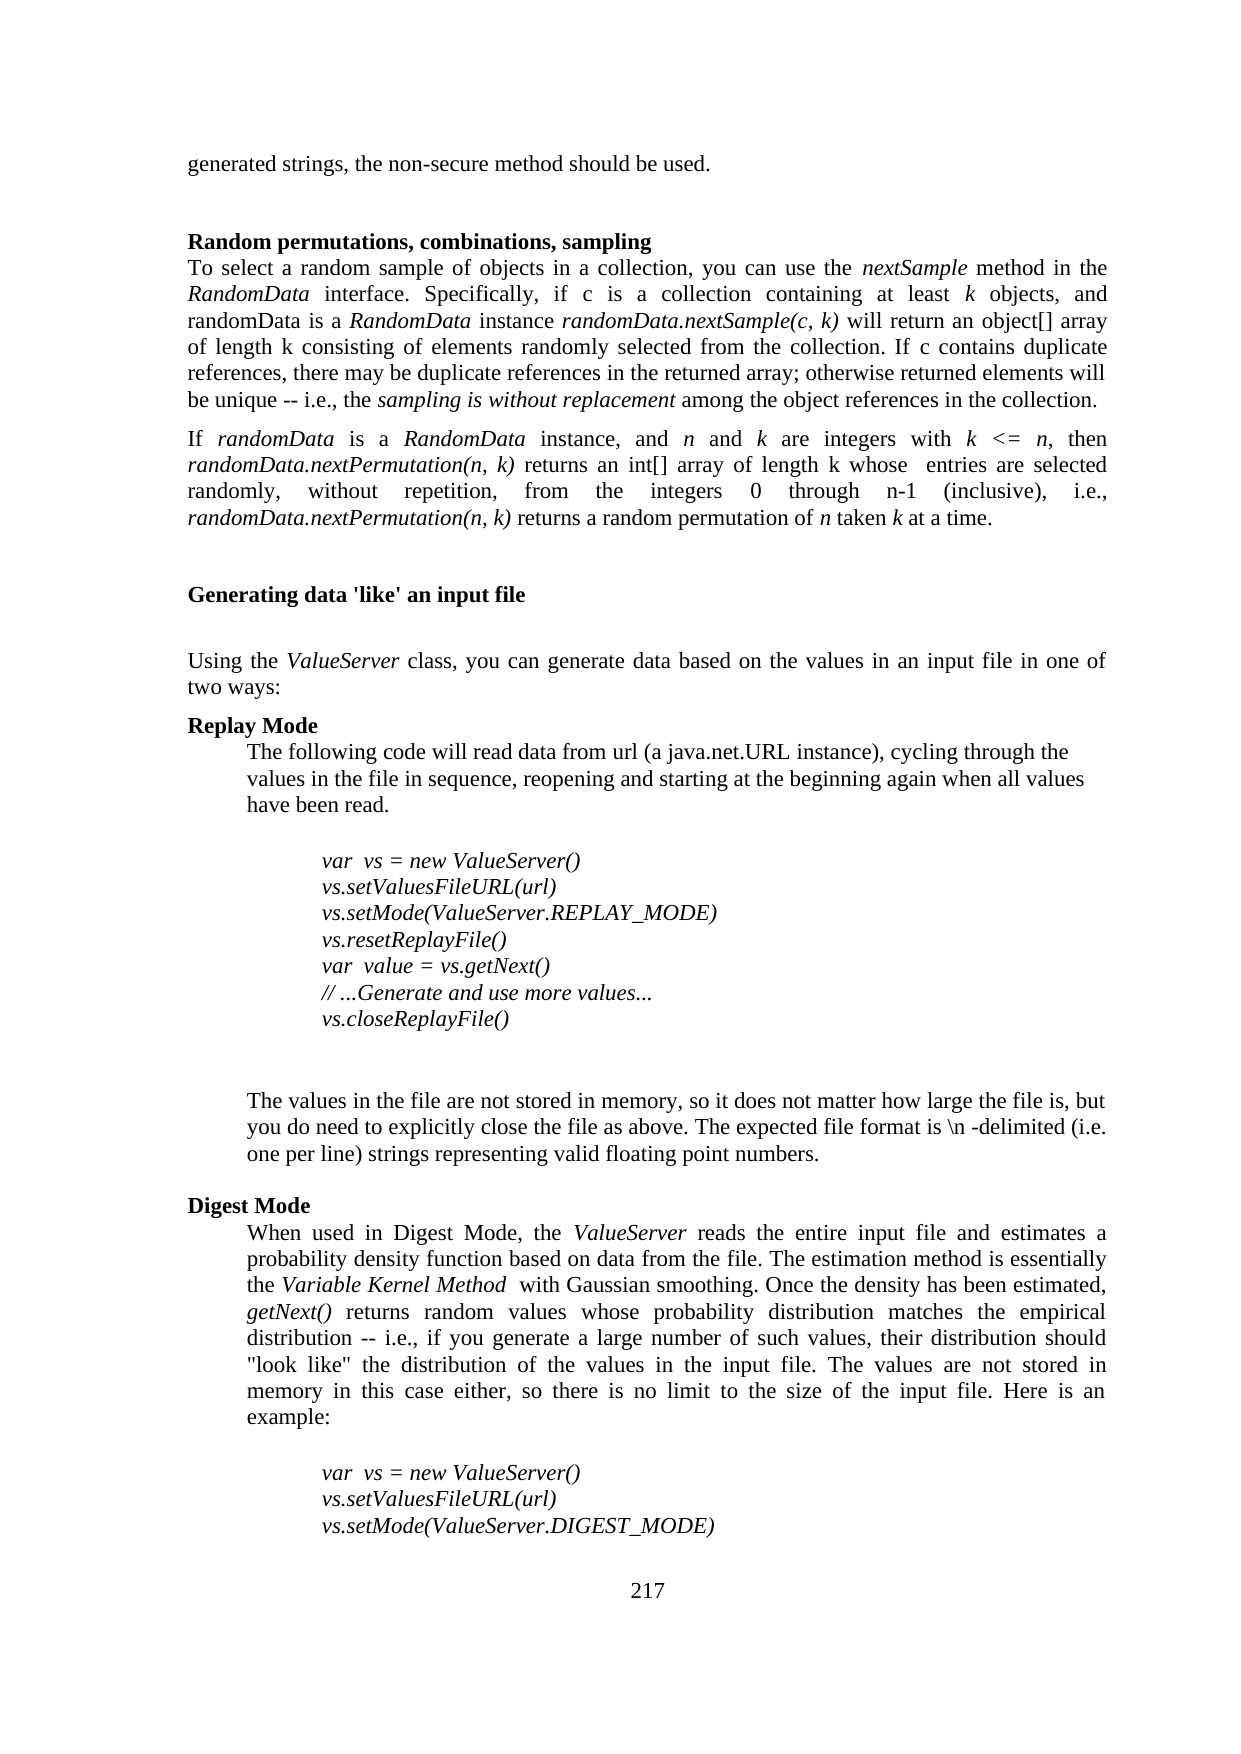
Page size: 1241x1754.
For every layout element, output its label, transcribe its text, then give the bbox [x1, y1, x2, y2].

subtitle Random permutations, combinations, sampling [187, 228, 1108, 254]
text vs.setMode(ValueServer.DIGEST_MODE) [247, 1512, 1108, 1538]
text // ...Generate and use more values... [247, 978, 1108, 1005]
text Using the ValueServer class, you can generate data based on the values in an input file in one of two ways: [187, 647, 1108, 699]
text vs.setValuesFileURL(url) [247, 1486, 1108, 1512]
text If randomData is a RandomData instance, and n and k are integers with k <= n, then randomData.nextPermutation(n, k) returns an int[] array of length k whose entries are selected randomly, without repetition, from the integers 0 through n-1 (inclusive), i.e., randomData.nextPermutation(n, k) returns a random permutation of n taken k at a time. [187, 425, 1108, 530]
text vs.resetReplayFile() [247, 926, 1108, 952]
text vs.closeReplayFile() [247, 1005, 1108, 1031]
text var value = vs.getNext() [247, 952, 1108, 978]
text var vs = new ValueServer() [247, 1459, 1108, 1486]
text generated strings, the non-secure method should be used. [187, 150, 1108, 176]
list When used in Digest Mode, the ValueServer reads the entire input file and estimates a probability density function based on data from the file. The estimation method is essentially the Variable Kernel Method with Gaussian smoothing. Once the density has been estimated, getNext() returns random values whose probability distribution matches the empirical distribution -- i.e., if you generate a large number of such values, their distribution should "look like" the distribution of the values in the input file. The values are not stored in memory in this case either, so there is no limit to the size of the input file. Here is an example: [247, 1219, 1108, 1430]
text To select a random sample of objects in a collection, you can use the nextSample method in the RandomData interface. Specifically, if c is a collection containing at least k objects, and randomData is a RandomData instance randomData.nextSample(c, k) will return an object[] array of length k consisting of elements randomly selected from the collection. If c contains duplicate references, there may be duplicate references in the returned array; otherwise returned elements will be unique -- i.e., the sampling is without replacement among the object references in the collection. [187, 254, 1108, 412]
text vs.setValuesFileURL(url) [247, 873, 1108, 899]
list The values in the file are not stored in memory, so it does not matter how large the file is, but you do need to explicitly close the file as above. The expected file format is \n -delimited (i.e. one per line) strings representing valid floating point numbers. [247, 1087, 1108, 1166]
subtitle Generating data 'like' an input file [187, 581, 1108, 608]
subtitle Digest Mode [187, 1192, 1108, 1219]
list The following code will read data from url (a java.net.URL instance), cycling through the values in the file in sequence, reopening and starting at the beginning again when all values have been read. [247, 738, 1108, 817]
subtitle Replay Mode [187, 712, 1108, 738]
text vs.setMode(ValueServer.REPLAY_MODE) [247, 899, 1108, 926]
text var vs = new ValueServer() [247, 847, 1108, 873]
